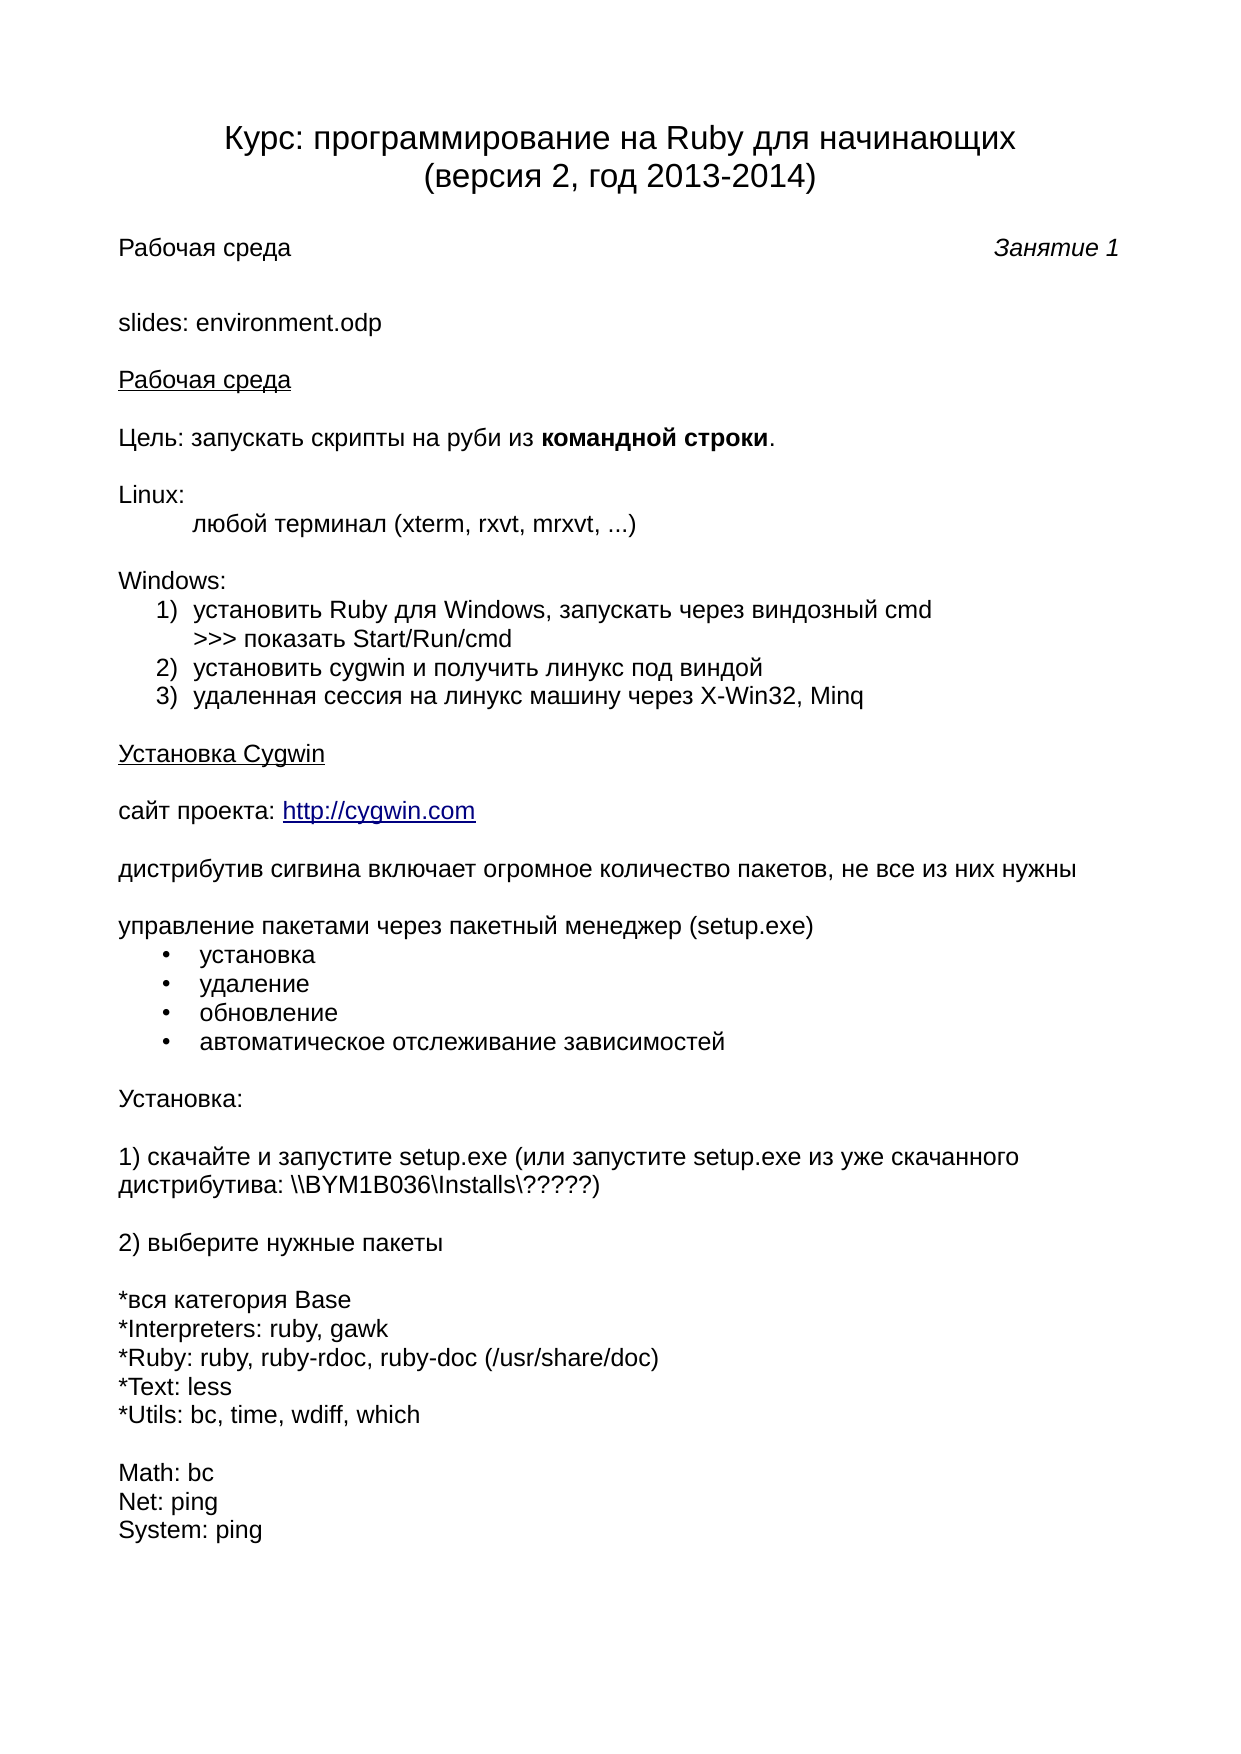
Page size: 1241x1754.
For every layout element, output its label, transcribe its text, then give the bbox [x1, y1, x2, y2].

list установить cygwin и получить линукс под виндой [156, 653, 1122, 681]
text Linux: [118, 480, 1122, 509]
list автоматическое отслеживание зависимостей [162, 1027, 1122, 1056]
text *Ruby: ruby, ruby-rdoc, ruby-doc (/usr/share/doc) [118, 1343, 1122, 1372]
text 2) выберите нужные пакеты [118, 1228, 1122, 1257]
text 1) скачайте и запустите setup.exe (или запустите setup.exe из уже скачанного дистрибутива: \\BYM1В036\Installs\?????) [118, 1142, 1122, 1199]
list установка [162, 940, 1122, 969]
text Курс: программирование на Ruby для начинающих [118, 118, 1122, 157]
text Установка Cygwin [118, 739, 1122, 768]
text дистрибутив сигвина включает огромное количество пакетов, не все из них нужны [118, 854, 1122, 883]
text любой терминал (xterm, rxvt, mrxvt, ...) [192, 509, 1122, 538]
text Math: bc [118, 1458, 1122, 1487]
list >>> показать Start/Run/cmd [156, 624, 1122, 653]
text Цель: запускать скрипты на руби из командной строки. [118, 423, 1122, 451]
list установить Ruby для Windows, запускать через виндозный cmd [156, 595, 1122, 624]
text System: ping [118, 1516, 1122, 1544]
table_header Рабочая среда [118, 234, 620, 269]
text Рабочая среда [118, 365, 1122, 394]
text *вся категория Base [118, 1286, 1122, 1314]
text *Utils: bc, time, wdiff, which [118, 1401, 1122, 1429]
text *Interpreters: ruby, gawk [118, 1314, 1122, 1343]
text Установка: [118, 1084, 1122, 1113]
table_header Занятие 1 [620, 234, 1122, 269]
text (версия 2, год 2013-2014) [118, 157, 1122, 195]
text сайт проекта: http://cygwin.com [118, 796, 1122, 825]
text slides: environment.odp [118, 308, 1122, 336]
text управление пакетами через пакетный менеджер (setup.exe) [118, 911, 1122, 940]
list удаленная сессия на линукс машину через X-Win32, Minq [156, 681, 1122, 710]
text Windows: [118, 566, 1122, 595]
list удаление [162, 969, 1122, 998]
text Net: ping [118, 1487, 1122, 1516]
text *Text: less [118, 1372, 1122, 1401]
list обновление [162, 998, 1122, 1027]
